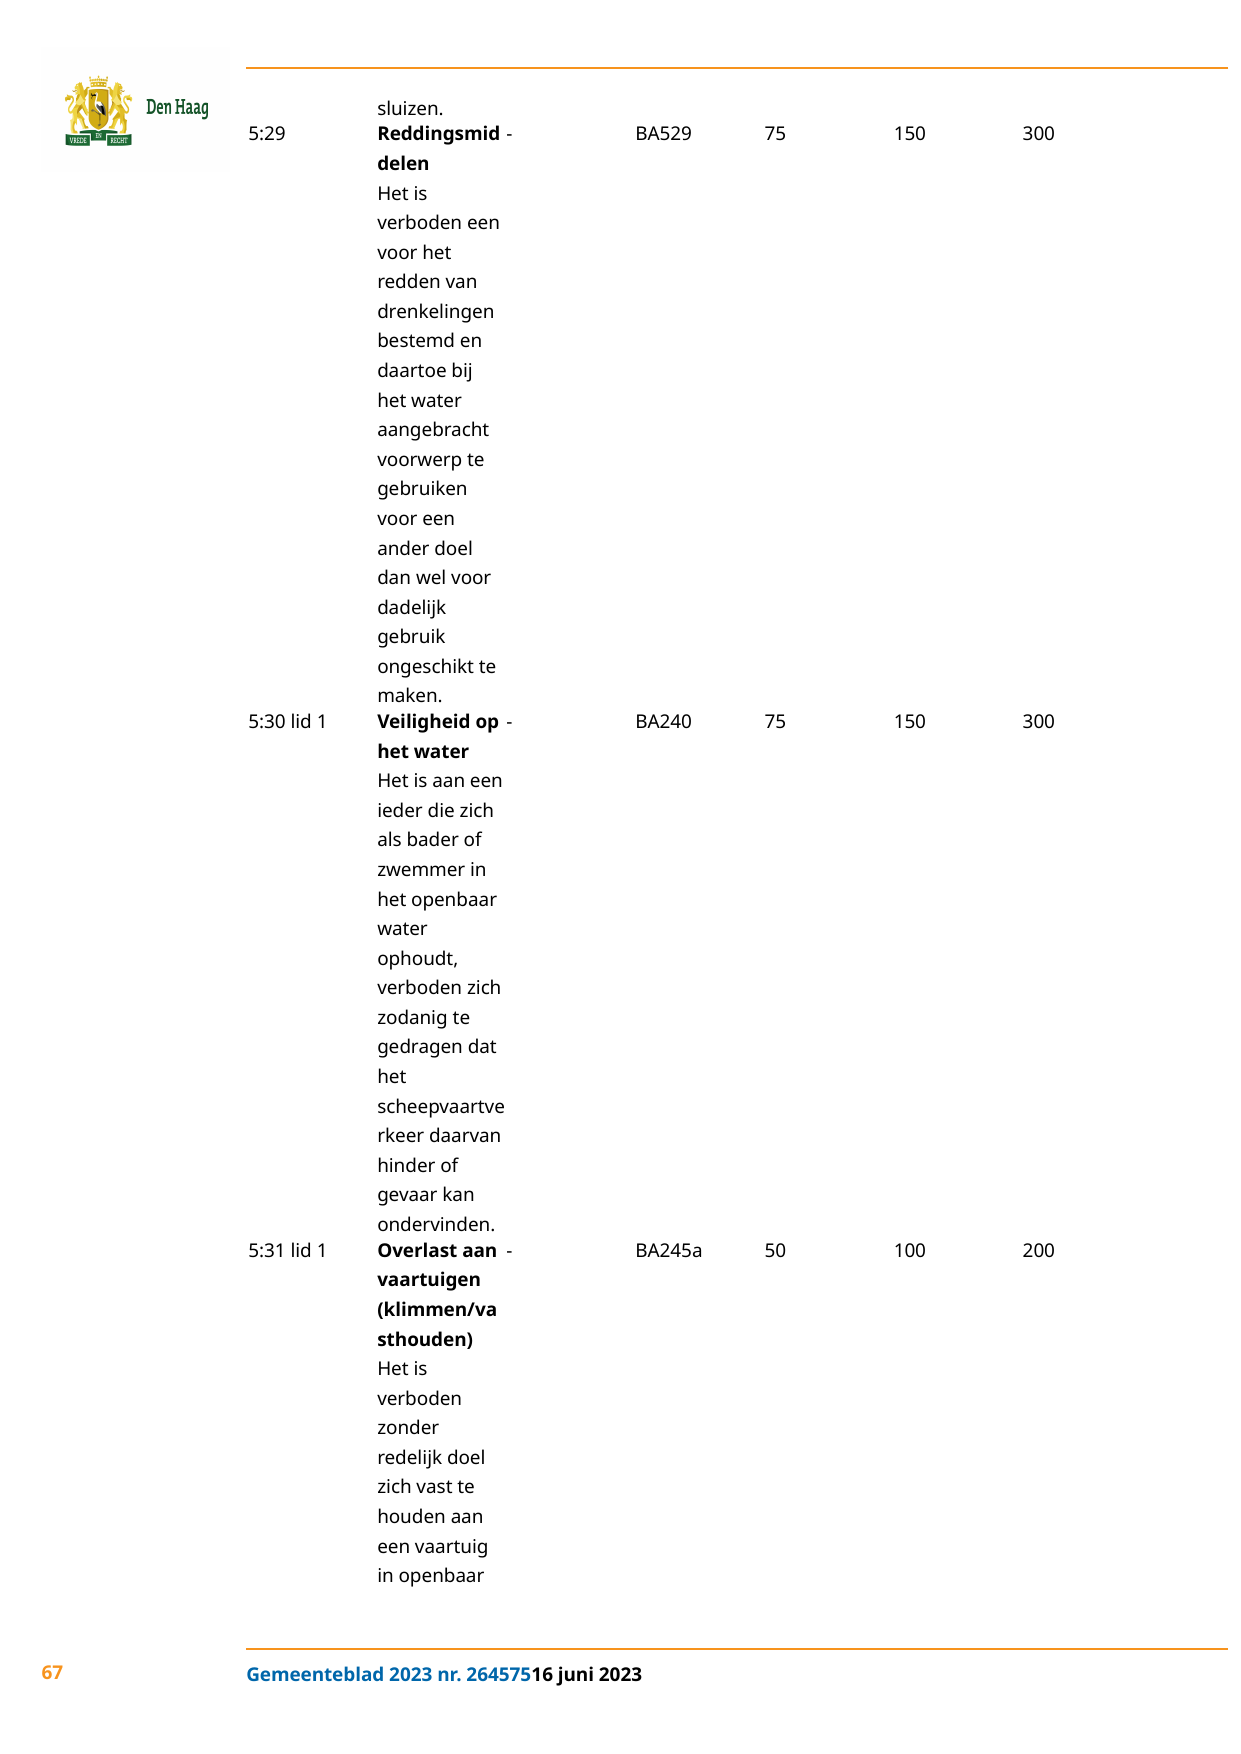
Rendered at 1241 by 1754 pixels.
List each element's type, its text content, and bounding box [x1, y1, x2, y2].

table_cell BA245a [635, 1237, 764, 1588]
table_cell Overlast aan vaartuigen (klimmen/vasthouden) Het is verboden zonder redelijk doel zich vast te houden aan een vaartuig in openbaar [377, 1237, 506, 1588]
table_cell - [506, 95, 635, 121]
table_cell 75 [764, 121, 893, 708]
table_cell BA240 [635, 708, 764, 1237]
table_cell 150 [894, 121, 1022, 708]
table_cell [894, 95, 1022, 121]
table_cell Veiligheid op het water Het is aan een ieder die zich als bader of zwemmer in het openbaar water ophoudt, verboden zich zodanig te gedragen dat het scheepvaartverkeer daarvan hinder of gevaar kan ondervinden. [377, 708, 506, 1237]
table_cell [764, 95, 893, 121]
table_cell Reddingsmiddelen Het is verboden een voor het redden van drenkelingen bestemd en daartoe bij het water aangebracht voorwerp te gebruiken voor een ander doel dan wel voor dadelijk gebruik ongeschikt te maken. [377, 121, 506, 708]
table_cell - [506, 121, 635, 708]
table_cell 5:31 lid 1 [248, 1237, 377, 1588]
table_cell [635, 95, 764, 121]
table_cell 300 [1023, 708, 1152, 1237]
table_cell 5:30 lid 1 [248, 708, 377, 1237]
table_cell [1023, 95, 1152, 121]
table_cell 200 [1023, 1237, 1152, 1588]
table_cell - [506, 708, 635, 1237]
table_cell - [506, 1237, 635, 1588]
table_cell 300 [1023, 121, 1152, 708]
table_cell sluizen. [377, 95, 506, 121]
table_cell 75 [764, 708, 893, 1237]
table_cell 100 [894, 1237, 1022, 1588]
table_cell 50 [764, 1237, 893, 1588]
table_cell [248, 95, 377, 121]
table_cell 150 [894, 708, 1022, 1237]
table_cell 5:29 [248, 121, 377, 708]
table_cell BA529 [635, 121, 764, 708]
picture [41, 47, 231, 172]
